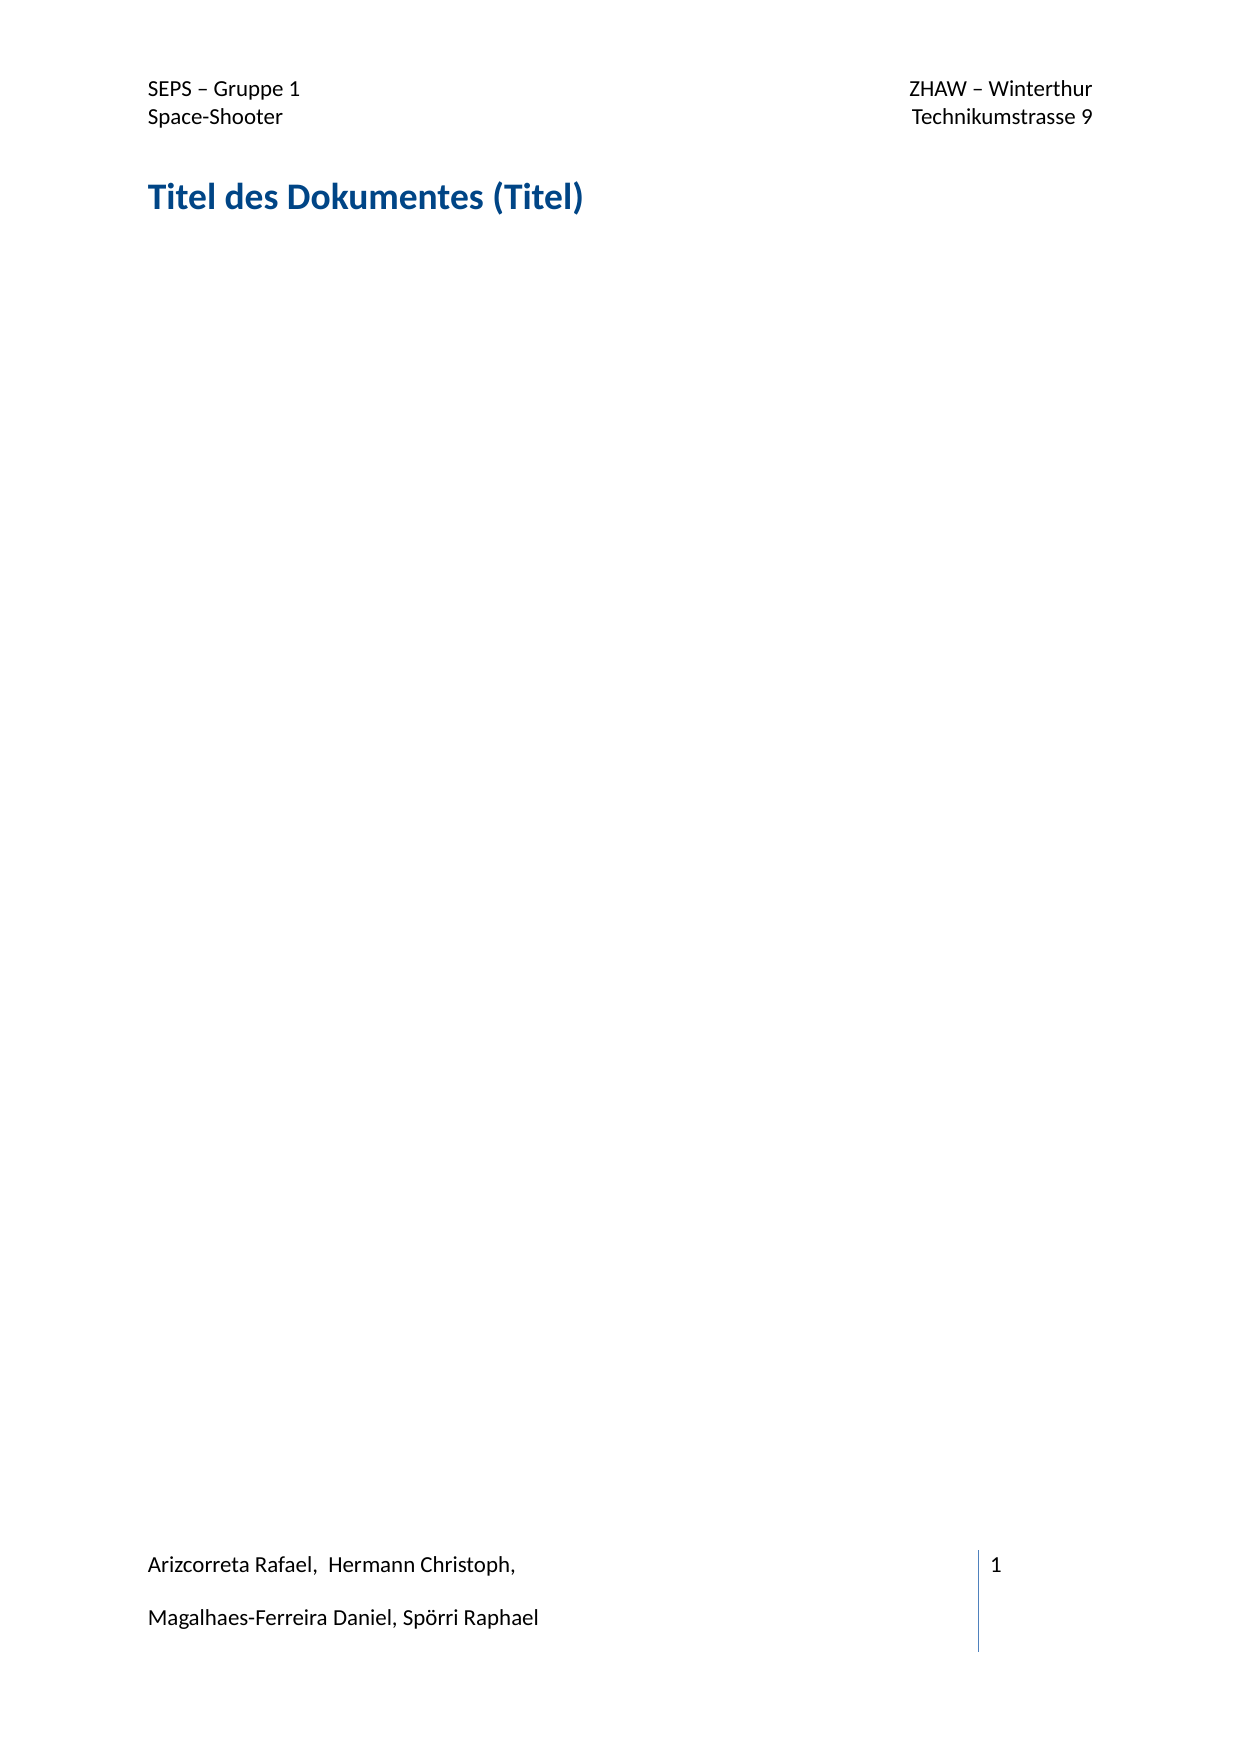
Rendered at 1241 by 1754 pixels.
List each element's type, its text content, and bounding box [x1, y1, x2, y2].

title Titel des Dokumentes (Titel) [148, 173, 1093, 218]
